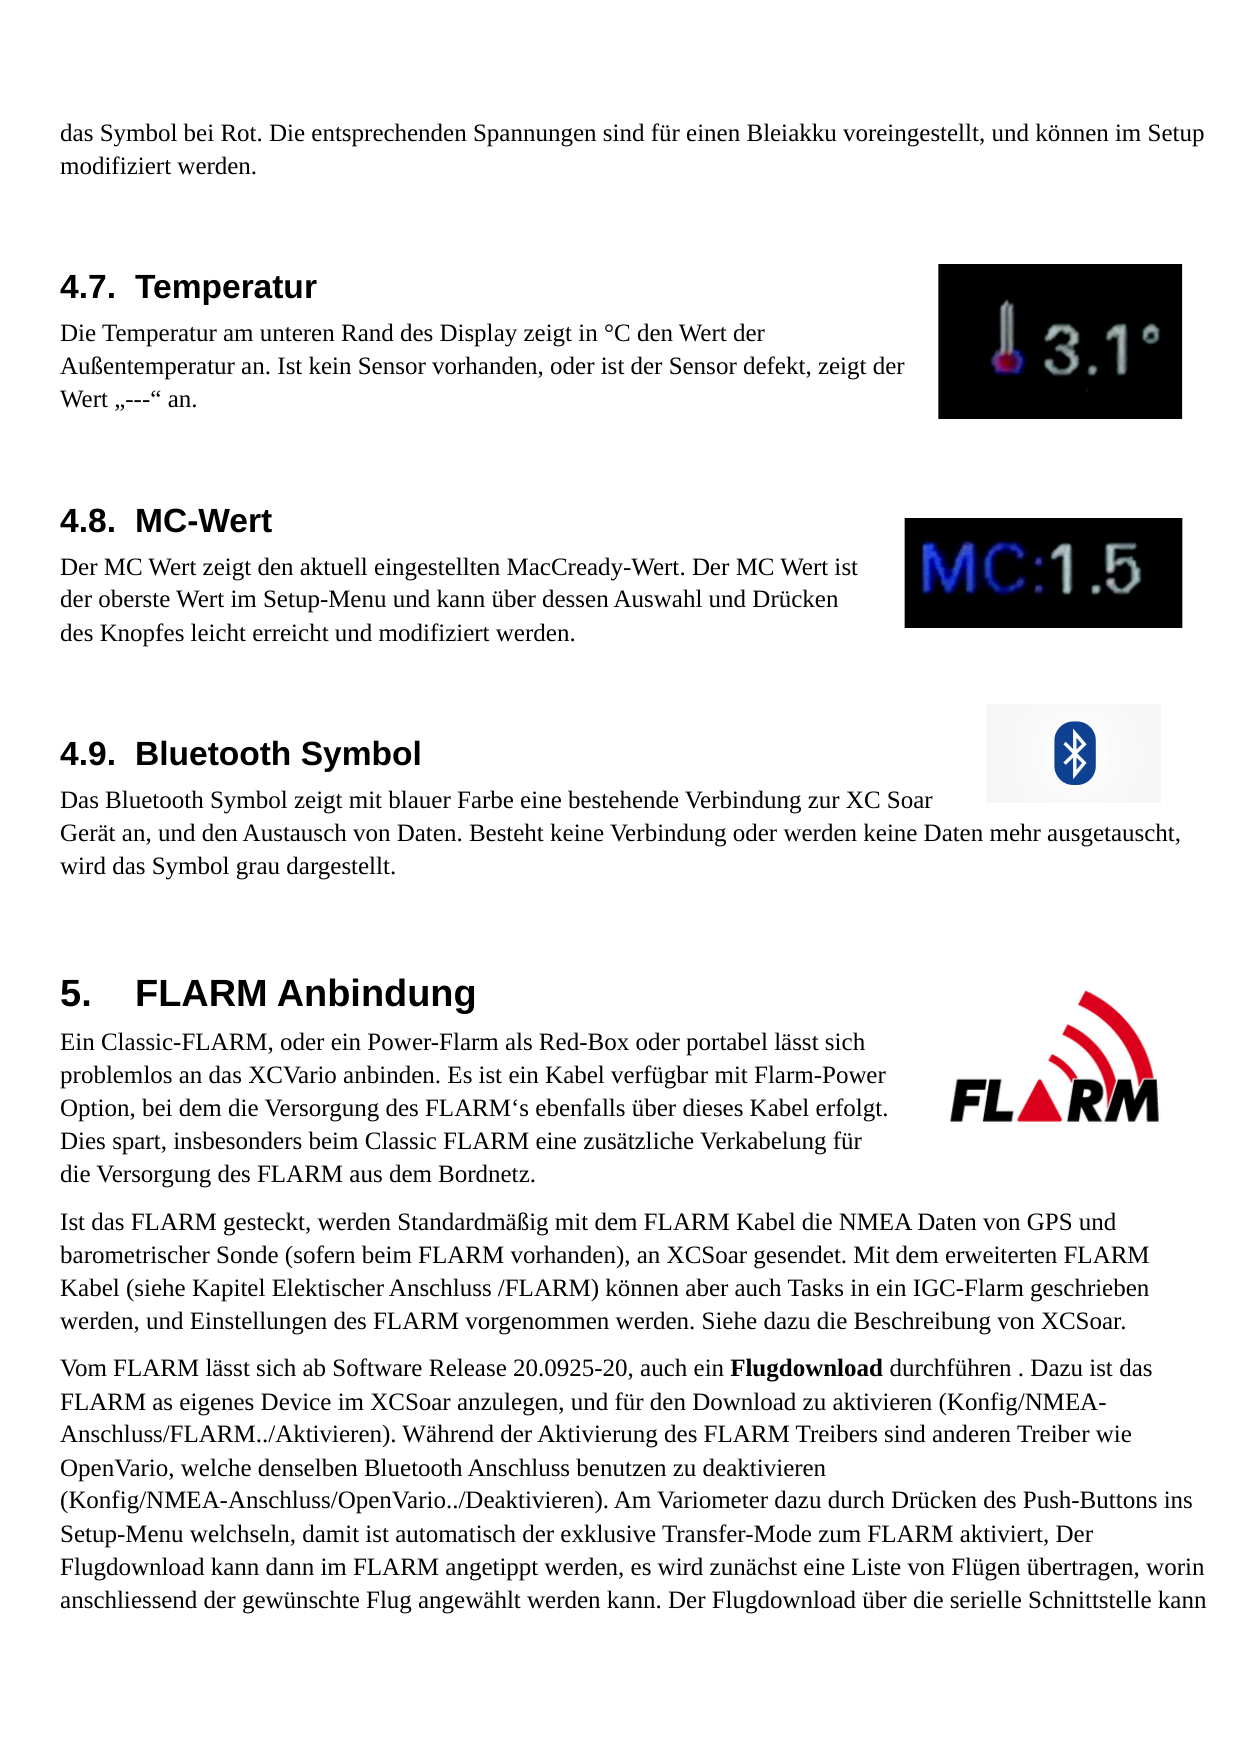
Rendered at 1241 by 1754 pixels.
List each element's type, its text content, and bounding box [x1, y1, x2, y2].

text Das Bluetooth Symbol zeigt mit blauer Farbe eine bestehende Verbindung zur XC Soar Gerät an, und den Austausch von Daten. Besteht keine Verbindung oder werden keine Daten mehr ausgetauscht, wird das Symbol grau dargestellt. [60, 785, 1207, 879]
text Die Temperatur am unteren Rand des Display zeigt in °C den Wert der Außentemperatur an. Ist kein Sensor vorhanden, oder ist der Sensor defekt, zeigt der Wert „---“ an. [60, 318, 938, 413]
subtitle [1183, 267, 1207, 306]
text Der MC Wert zeigt den aktuell eingestellten MacCready-Wert. Der MC Wert ist der oberste Wert im Setup-Menu und kann über dessen Auswahl und Drücken des Knopfes leicht erreicht und modifiziert werden. [60, 552, 1207, 646]
text Ein Classic-FLARM, oder ein Power-Flarm als Red-Box oder portabel lässt sich problemlos an das XCVario anbinden. Es ist ein Kabel verfügbar mit Flarm-Power Option, bei dem die Versorgung des FLARM‘s ebenfalls über dieses Kabel erfolgt. Dies spart, insbesonders beim Classic FLARM eine zusätzliche Verkabelung für die Versorgung des FLARM aus dem Bordnetz. [60, 1027, 1207, 1188]
picture [942, 980, 1167, 1130]
subtitle Temperatur [60, 267, 938, 306]
subtitle [1161, 734, 1207, 772]
text Ist das FLARM gesteckt, werden Standardmäßig mit dem FLARM Kabel die NMEA Daten von GPS und barometrischer Sonde (sofern beim FLARM vorhanden), an XCSoar gesendet. Mit dem erweiterten FLARM Kabel (siehe Kapitel Elektischer Anschluss /FLARM) können aber auch Tasks in ein IGC-Flarm geschrieben werden, und Einstellungen des FLARM vorgenommen werden. Siehe dazu die Beschreibung von XCSoar. [60, 1207, 1207, 1335]
subtitle MC-Wert [60, 500, 1207, 539]
subtitle FLARM Anbindung [60, 971, 1207, 1015]
text das Symbol bei Rot. Die entsprechenden Spannungen sind für einen Bleiakku voreingestellt, und können im Setup modifiziert werden. [60, 118, 1207, 180]
picture [938, 264, 1183, 419]
picture [904, 518, 1183, 628]
text Vom FLARM lässt sich ab Software Release 20.0925-20, auch ein Flugdownload durchführen . Dazu ist das FLARM as eigenes Device im XCSoar anzulegen, und für den Download zu aktivieren (Konfig/NMEA-Anschluss/FLARM../Aktivieren). Während der Aktivierung des FLARM Treibers sind anderen Treiber wie OpenVario, welche denselben Bluetooth Anschluss benutzen zu deaktivieren (Konfig/NMEA-Anschluss/OpenVario../Deaktivieren). Am Variometer dazu durch Drücken des Push-Buttons ins Setup-Menu welchseln, damit ist automatisch der exklusive Transfer-Mode zum FLARM aktiviert, Der Flugdownload kann dann im FLARM angetippt werden, es wird zunächst eine Liste von Flügen übertragen, worin anschliessend der gewünschte Flug angewählt werden kann. Der Flugdownload über die serielle Schnittstelle kann [60, 1353, 1207, 1613]
picture [986, 704, 1161, 803]
subtitle Bluetooth Symbol [60, 734, 986, 772]
